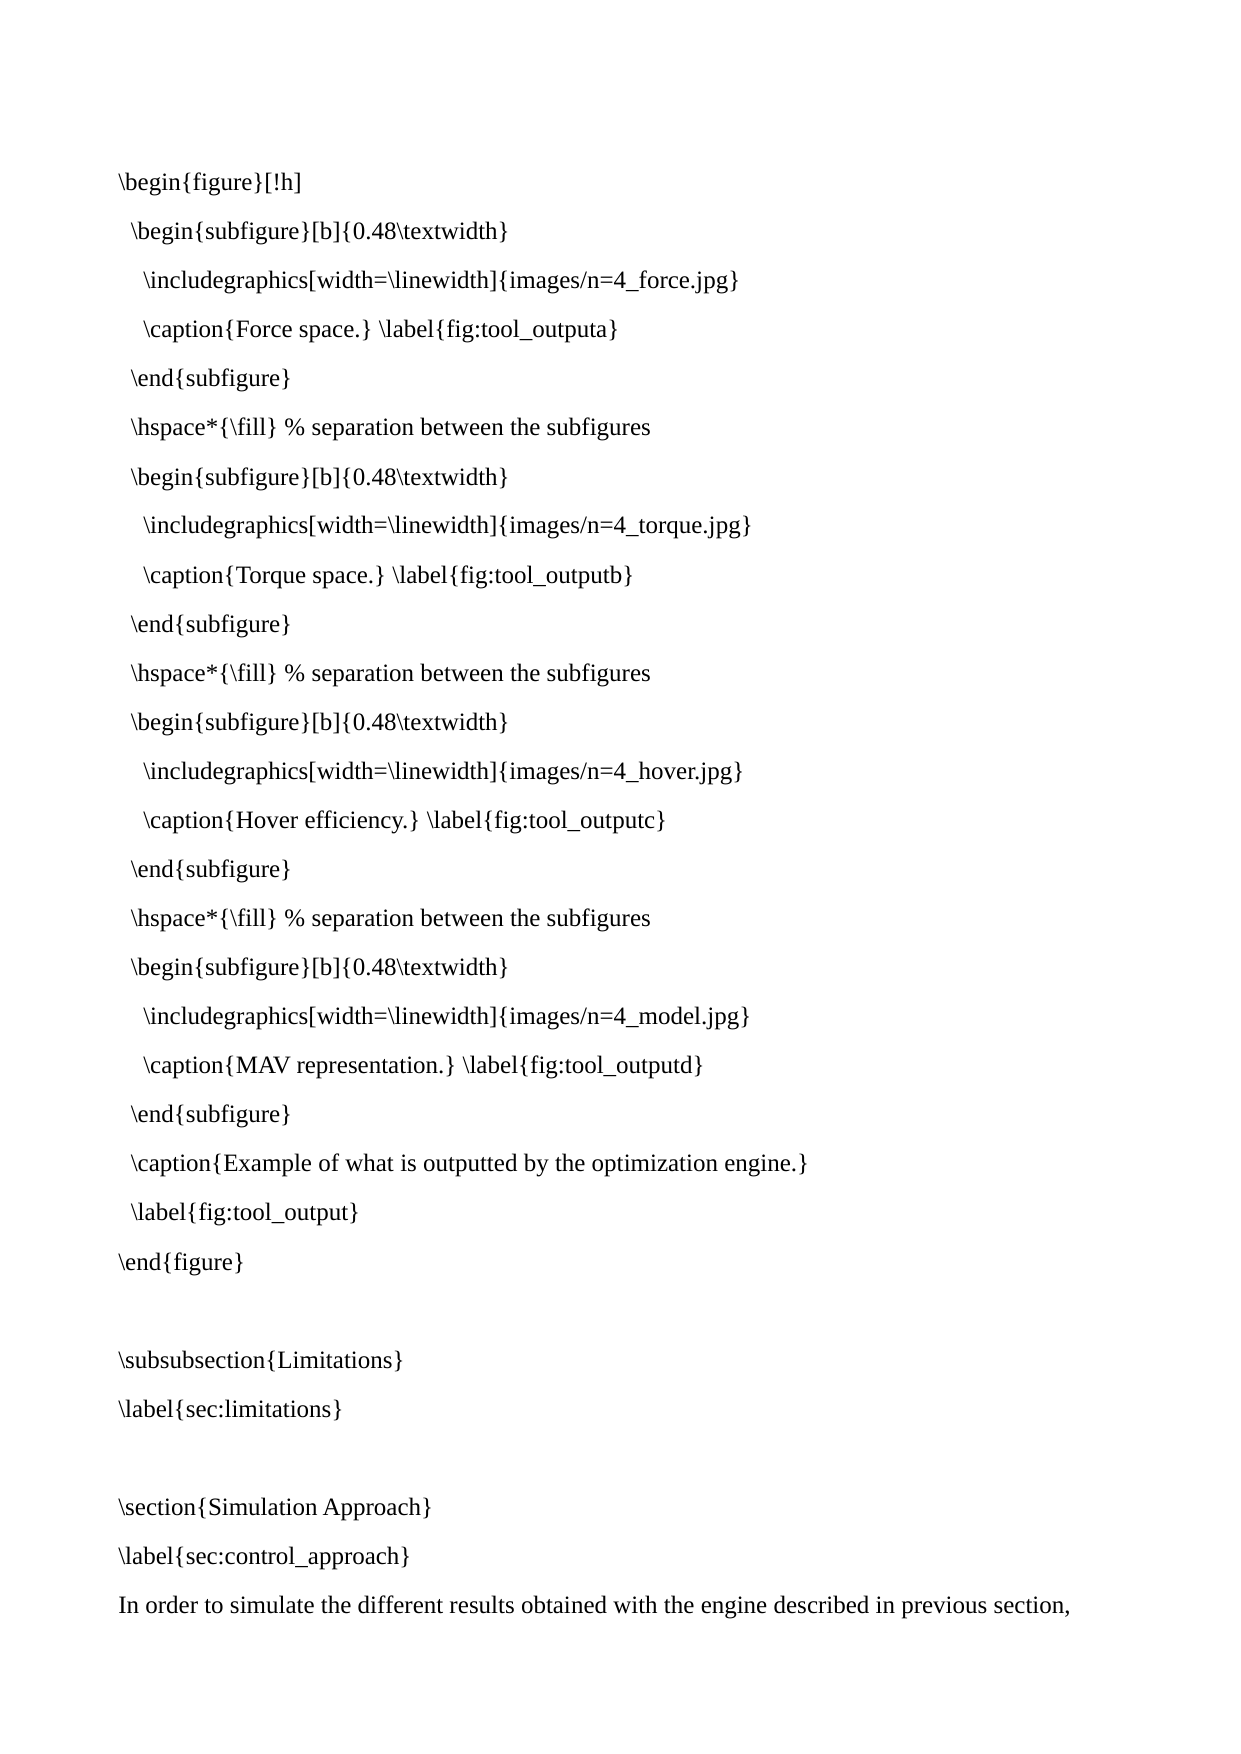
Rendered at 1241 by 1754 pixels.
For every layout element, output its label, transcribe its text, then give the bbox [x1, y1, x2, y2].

text \caption{Hover efficiency.} \label{fig:tool_outputc} [118, 805, 1122, 834]
text \hspace*{\fill} % separation between the subfigures [118, 903, 1122, 932]
text \end{subfigure} [118, 609, 1122, 637]
text In order to simulate the different results obtained with the engine described in previous section, [118, 1590, 1122, 1619]
text \includegraphics[width=\linewidth]{images/n=4_hover.jpg} [118, 756, 1122, 785]
text \caption{Force space.} \label{fig:tool_outputa} [118, 314, 1122, 343]
text \begin{figure}[!h] [118, 167, 1122, 196]
text \hspace*{\fill} % separation between the subfigures [118, 658, 1122, 687]
text \caption{MAV representation.} \label{fig:tool_outputd} [118, 1050, 1122, 1079]
text \begin{subfigure}[b]{0.48\textwidth} [118, 952, 1122, 981]
text \section{Simulation Approach} [118, 1492, 1122, 1521]
text \includegraphics[width=\linewidth]{images/n=4_force.jpg} [118, 265, 1122, 294]
text \includegraphics[width=\linewidth]{images/n=4_torque.jpg} [118, 511, 1122, 539]
text \end{figure} [118, 1247, 1122, 1275]
text \includegraphics[width=\linewidth]{images/n=4_model.jpg} [118, 1001, 1122, 1030]
text \end{subfigure} [118, 363, 1122, 392]
text \label{sec:control_approach} [118, 1541, 1122, 1570]
text \hspace*{\fill} % separation between the subfigures [118, 412, 1122, 441]
text \end{subfigure} [118, 854, 1122, 883]
text \subsubsection{Limitations} [118, 1345, 1122, 1373]
text \caption{Torque space.} \label{fig:tool_outputb} [118, 560, 1122, 588]
text \caption{Example of what is outputted by the optimization engine.} [118, 1148, 1122, 1177]
text \label{fig:tool_output} [118, 1197, 1122, 1226]
text \begin{subfigure}[b]{0.48\textwidth} [118, 462, 1122, 490]
text \begin{subfigure}[b]{0.48\textwidth} [118, 707, 1122, 736]
text \end{subfigure} [118, 1099, 1122, 1128]
text \begin{subfigure}[b]{0.48\textwidth} [118, 216, 1122, 245]
text \label{sec:limitations} [118, 1394, 1122, 1422]
